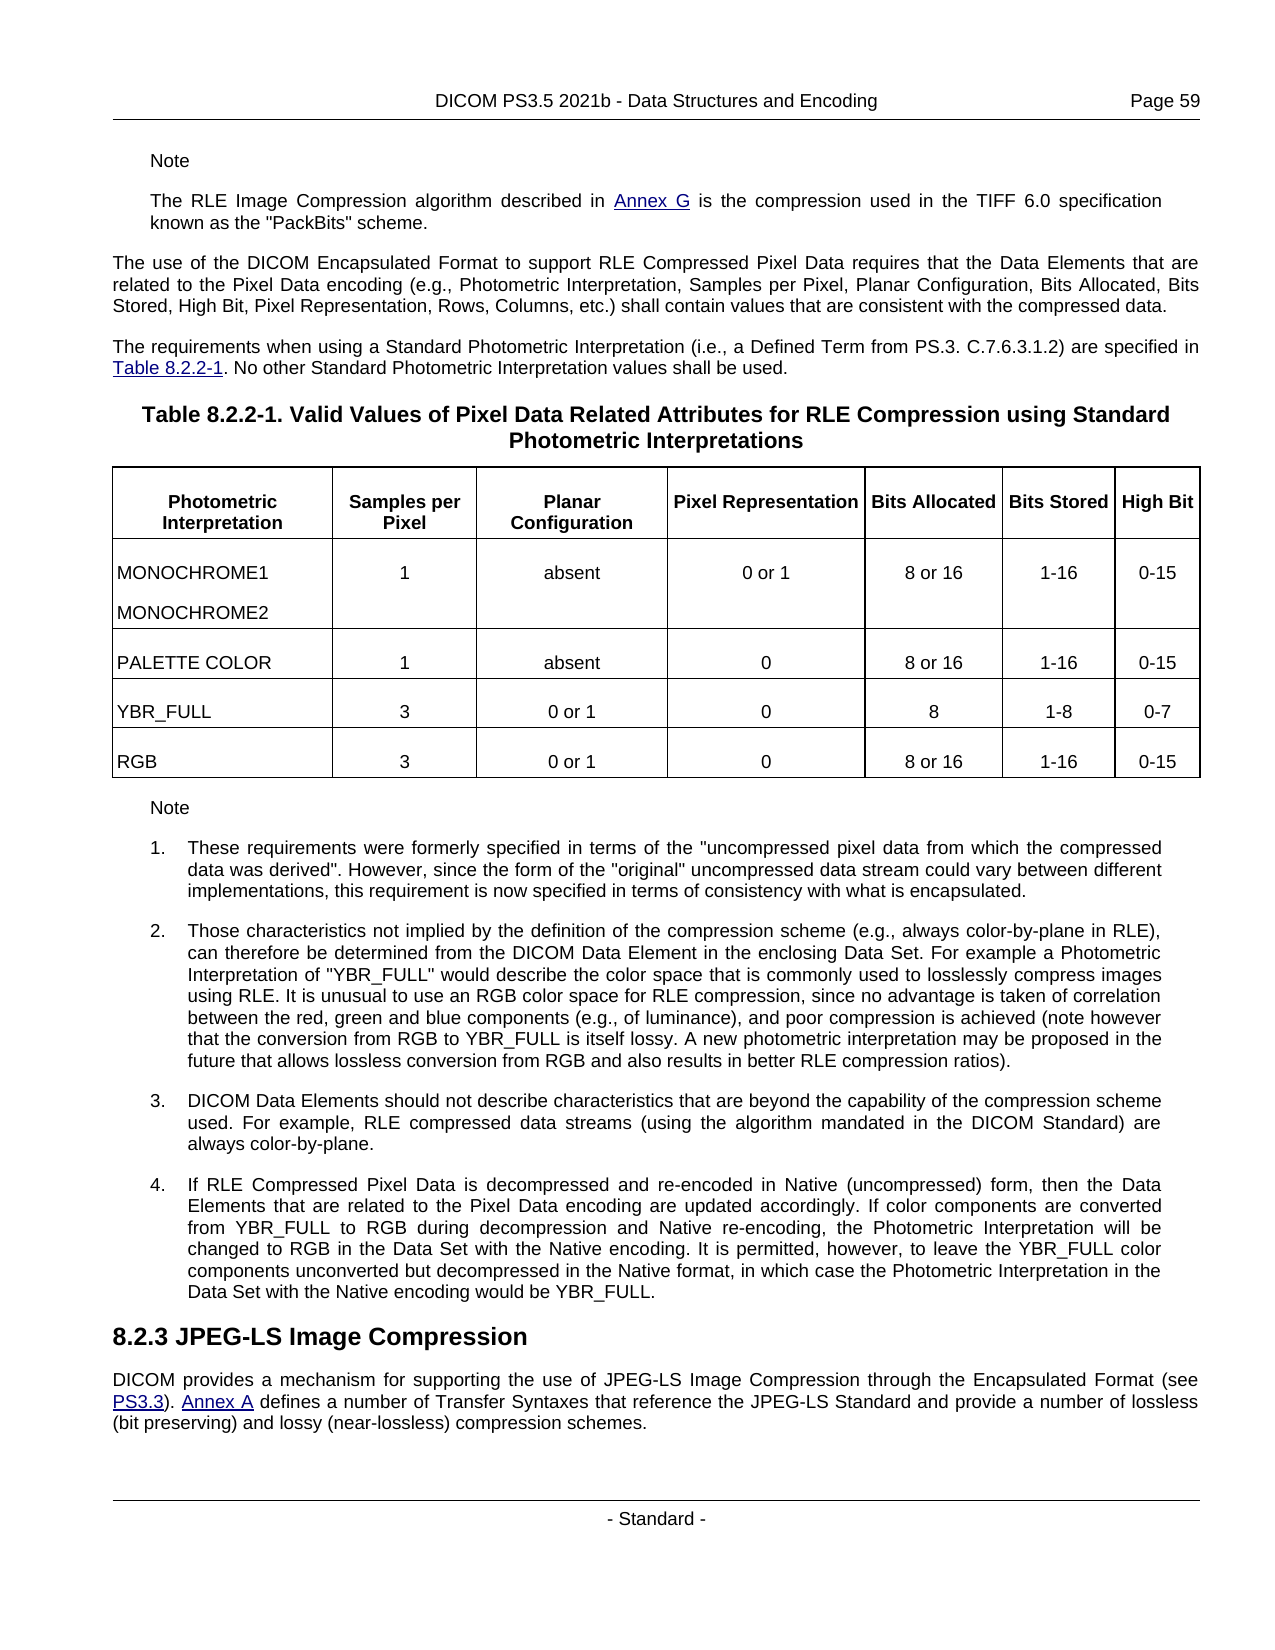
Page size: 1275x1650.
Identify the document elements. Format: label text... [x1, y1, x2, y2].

table_cell 0-7 [1116, 679, 1199, 727]
table_cell 0 [668, 679, 864, 727]
table_cell 1-16 [1003, 539, 1114, 628]
text Table 8.2.2-1. Valid Values of Pixel Data Related Attributes for RLE Compression using Standard Photometric Interpretations [112, 401, 1200, 453]
table_cell 0 [668, 629, 864, 677]
text 1. These requirements were formerly specified in terms of the "uncompressed pixel data from which the compressed data was derived". However, since the form of the "original" uncompressed data stream could vary between different implementations, this requirement is now specified in terms of consistency with what is encapsulated. [150, 837, 1162, 902]
text The RLE Image Compression algorithm described in Annex G is the compression used in the TIFF 6.0 specification known as the "PackBits" scheme. [150, 190, 1162, 233]
table_cell 8 or 16 [866, 539, 1002, 628]
table_header Planar Configuration [477, 468, 667, 538]
table_cell absent [477, 539, 667, 628]
text DICOM provides a mechanism for supporting the use of JPEG-LS Image Compression through the Encapsulated Format (see PS3.3). Annex A defines a number of Transfer Syntaxes that reference the JPEG-LS Standard and provide a number of lossless (bit preserving) and lossy (near-lossless) compression schemes. [112, 1369, 1200, 1434]
table_cell 3 [333, 728, 476, 777]
table_header Pixel Representation [668, 468, 864, 538]
text 4. If RLE Compressed Pixel Data is decompressed and re-encoded in Native (uncompressed) form, then the Data Elements that are related to the Pixel Data encoding are updated accordingly. If color components are converted from YBR_FULL to RGB during decompression and Native re-encoding, the Photometric Interpretation will be changed to RGB in the Data Set with the Native encoding. It is permitted, however, to leave the YBR_FULL color components unconverted but decompressed in the Native format, in which case the Photometric Interpretation in the Data Set with the Native encoding would be YBR_FULL. [150, 1173, 1162, 1303]
table_header High Bit [1116, 468, 1199, 538]
table_cell 1-8 [1003, 679, 1114, 727]
table_cell YBR_FULL [113, 679, 332, 727]
text 3. DICOM Data Elements should not describe characteristics that are beyond the capability of the compression scheme used. For example, RLE compressed data streams (using the algorithm mandated in the DICOM Standard) are always color-by-plane. [150, 1090, 1162, 1155]
table_header Photometric Interpretation [113, 468, 332, 538]
table_cell 0-15 [1116, 629, 1199, 677]
table_cell 0-15 [1116, 539, 1199, 628]
table_cell RGB [113, 728, 332, 777]
table_cell MONOCHROME1 MONOCHROME2 [113, 539, 332, 628]
table_cell 0-15 [1116, 728, 1199, 777]
table_cell 1 [333, 629, 476, 677]
text The requirements when using a Standard Photometric Interpretation (i.e., a Defined Term from PS.3. C.7.6.3.1.2) are specified in Table 8.2.2-1. No other Standard Photometric Interpretation values shall be used. [112, 336, 1200, 379]
table_cell 8 or 16 [866, 728, 1002, 777]
table_header Bits Stored [1003, 468, 1114, 538]
text The use of the DICOM Encapsulated Format to support RLE Compressed Pixel Data requires that the Data Elements that are related to the Pixel Data encoding (e.g., Photometric Interpretation, Samples per Pixel, Planar Configuration, Bits Allocated, Bits Stored, High Bit, Pixel Representation, Rows, Columns, etc.) shall contain values that are consistent with the compressed data. [112, 252, 1200, 317]
table_cell absent [477, 629, 667, 677]
table_header Samples per Pixel [333, 468, 476, 538]
text 8.2.3 JPEG-LS Image Compression [112, 1322, 1200, 1350]
table_cell 1-16 [1003, 728, 1114, 777]
table_cell 8 [866, 679, 1002, 727]
table_cell 0 [668, 728, 864, 777]
table_cell 0 or 1 [477, 679, 667, 727]
table_cell 0 or 1 [668, 539, 864, 628]
table_cell 3 [333, 679, 476, 727]
text Note [150, 150, 1162, 172]
table_cell 1 [333, 539, 476, 628]
table_header Bits Allocated [866, 468, 1002, 538]
table_cell PALETTE COLOR [113, 629, 332, 677]
table_cell 1-16 [1003, 629, 1114, 677]
table_cell 0 or 1 [477, 728, 667, 777]
text 2. Those characteristics not implied by the definition of the compression scheme (e.g., always color-by-plane in RLE), can therefore be determined from the DICOM Data Element in the enclosing Data Set. For example a Photometric Interpretation of "YBR_FULL" would describe the color space that is commonly used to losslessly compress images using RLE. It is unusual to use an RGB color space for RLE compression, since no advantage is taken of correlation between the red, green and blue components (e.g., of luminance), and poor compression is achieved (note however that the conversion from RGB to YBR_FULL is itself lossy. A new photometric interpretation may be proposed in the future that allows lossless conversion from RGB and also results in better RLE compression ratios). [150, 920, 1162, 1071]
text Note [150, 797, 1162, 818]
table_cell 8 or 16 [866, 629, 1002, 677]
